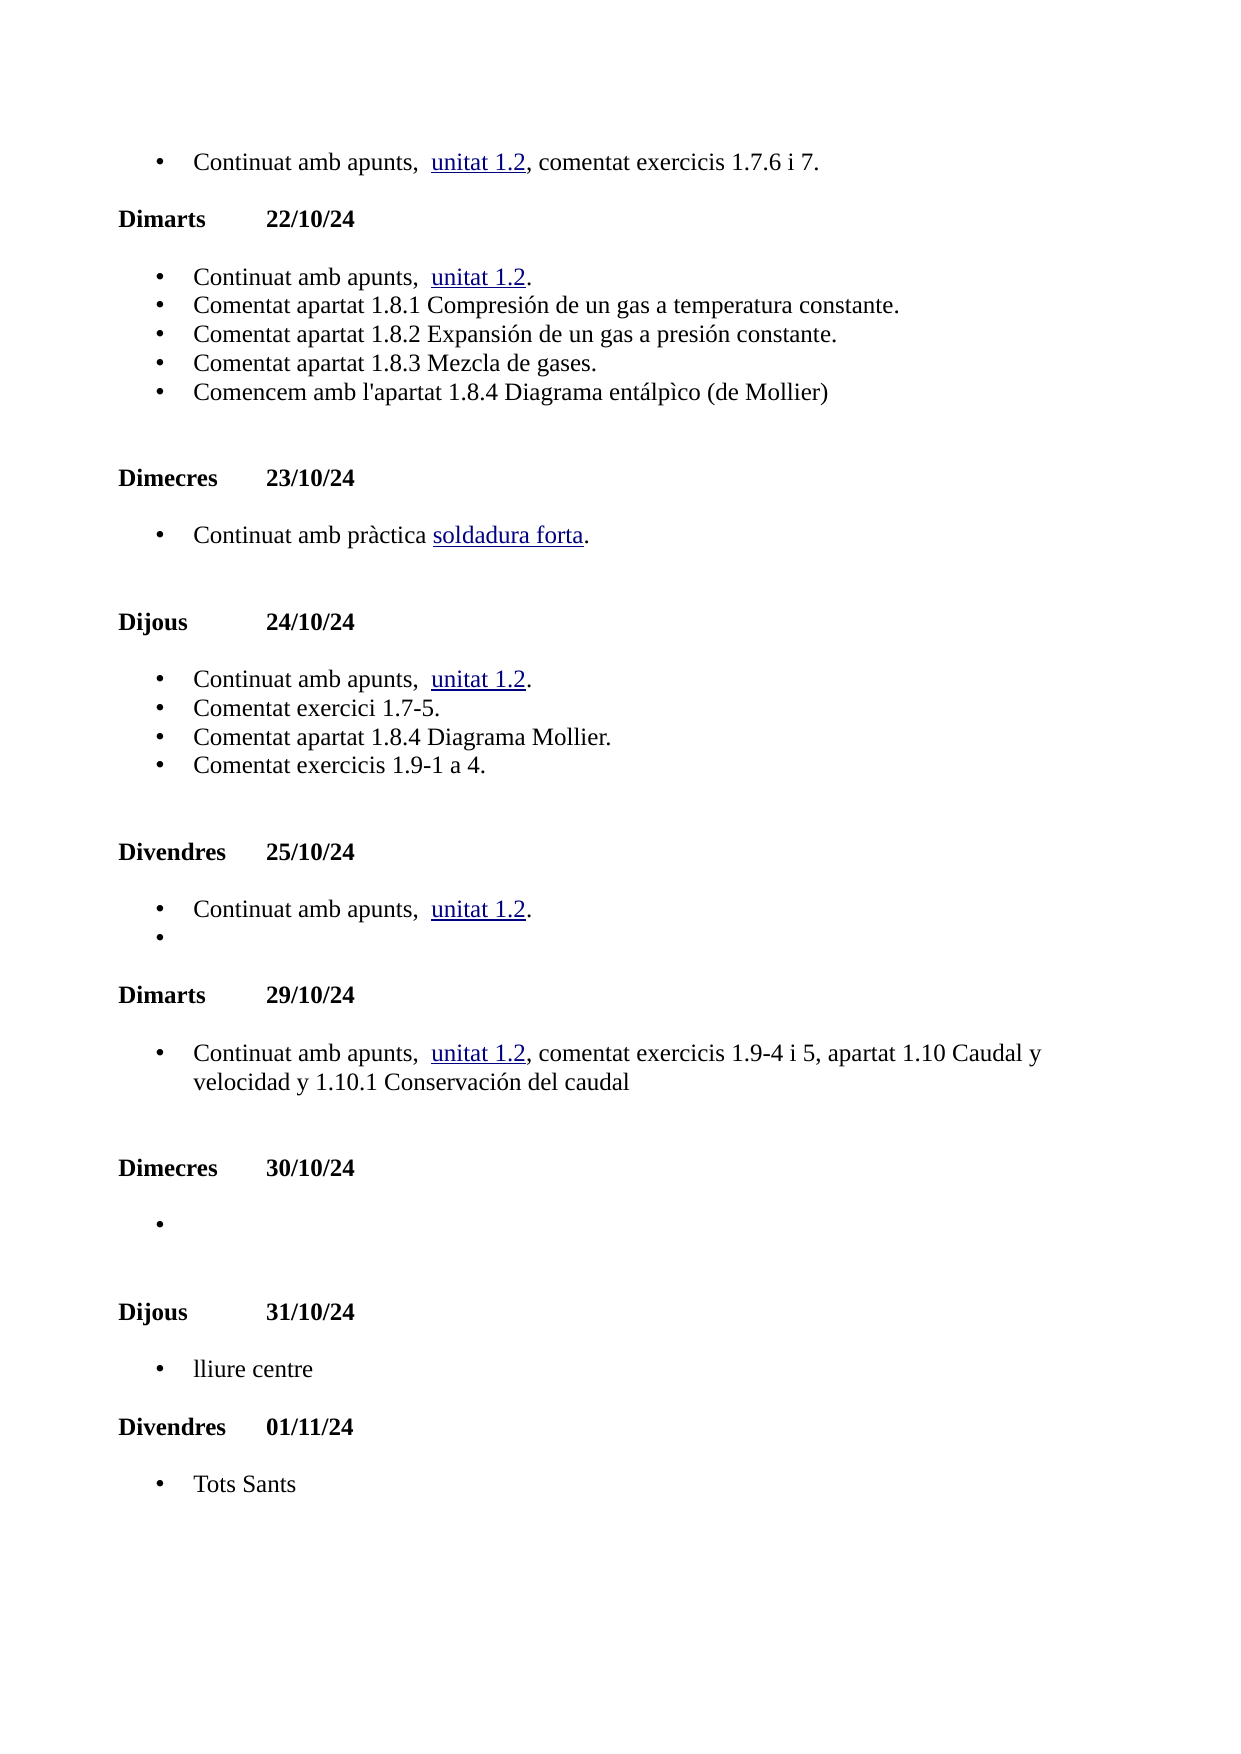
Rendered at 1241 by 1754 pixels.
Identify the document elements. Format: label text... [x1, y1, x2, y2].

list Continuat amb apunts, unitat 1.2. [156, 664, 1122, 693]
text Dijous 31/10/24 [118, 1297, 1122, 1326]
text Dijous 24/10/24 [118, 607, 1122, 636]
list Comentat exercicis 1.9-1 a 4. [156, 751, 1122, 779]
list Continuat amb apunts, unitat 1.2, comentat exercicis 1.7.6 i 7. [156, 147, 1122, 176]
text Dimecres 23/10/24 [118, 463, 1122, 492]
list lliure centre [156, 1354, 1122, 1383]
list Comentat exercici 1.7-5. [156, 693, 1122, 722]
list Continuat amb apunts, unitat 1.2. [156, 262, 1122, 291]
text Dimarts 29/10/24 [118, 981, 1122, 1009]
list Continuat amb apunts, unitat 1.2. [156, 894, 1122, 923]
list Continuat amb pràctica soldadura forta. [156, 521, 1122, 549]
list Continuat amb apunts, unitat 1.2, comentat exercicis 1.9-4 i 5, apartat 1.10 Caudal y velocidad y 1.10.1 Conservación del caudal [156, 1038, 1122, 1096]
text Divendres 01/11/24 [118, 1412, 1122, 1441]
list Comentat apartat 1.8.1 Compresión de un gas a temperatura constante. [156, 291, 1122, 319]
text Dimarts 22/10/24 [118, 204, 1122, 233]
list Comentat apartat 1.8.4 Diagrama Mollier. [156, 722, 1122, 751]
text Dimecres 30/10/24 [118, 1153, 1122, 1182]
text Divendres 25/10/24 [118, 837, 1122, 866]
list Comencem amb l'apartat 1.8.4 Diagrama entálpìco (de Mollier) [156, 377, 1122, 406]
list Comentat apartat 1.8.3 Mezcla de gases. [156, 348, 1122, 377]
list Comentat apartat 1.8.2 Expansión de un gas a presión constante. [156, 319, 1122, 348]
list Tots Sants [156, 1469, 1122, 1498]
